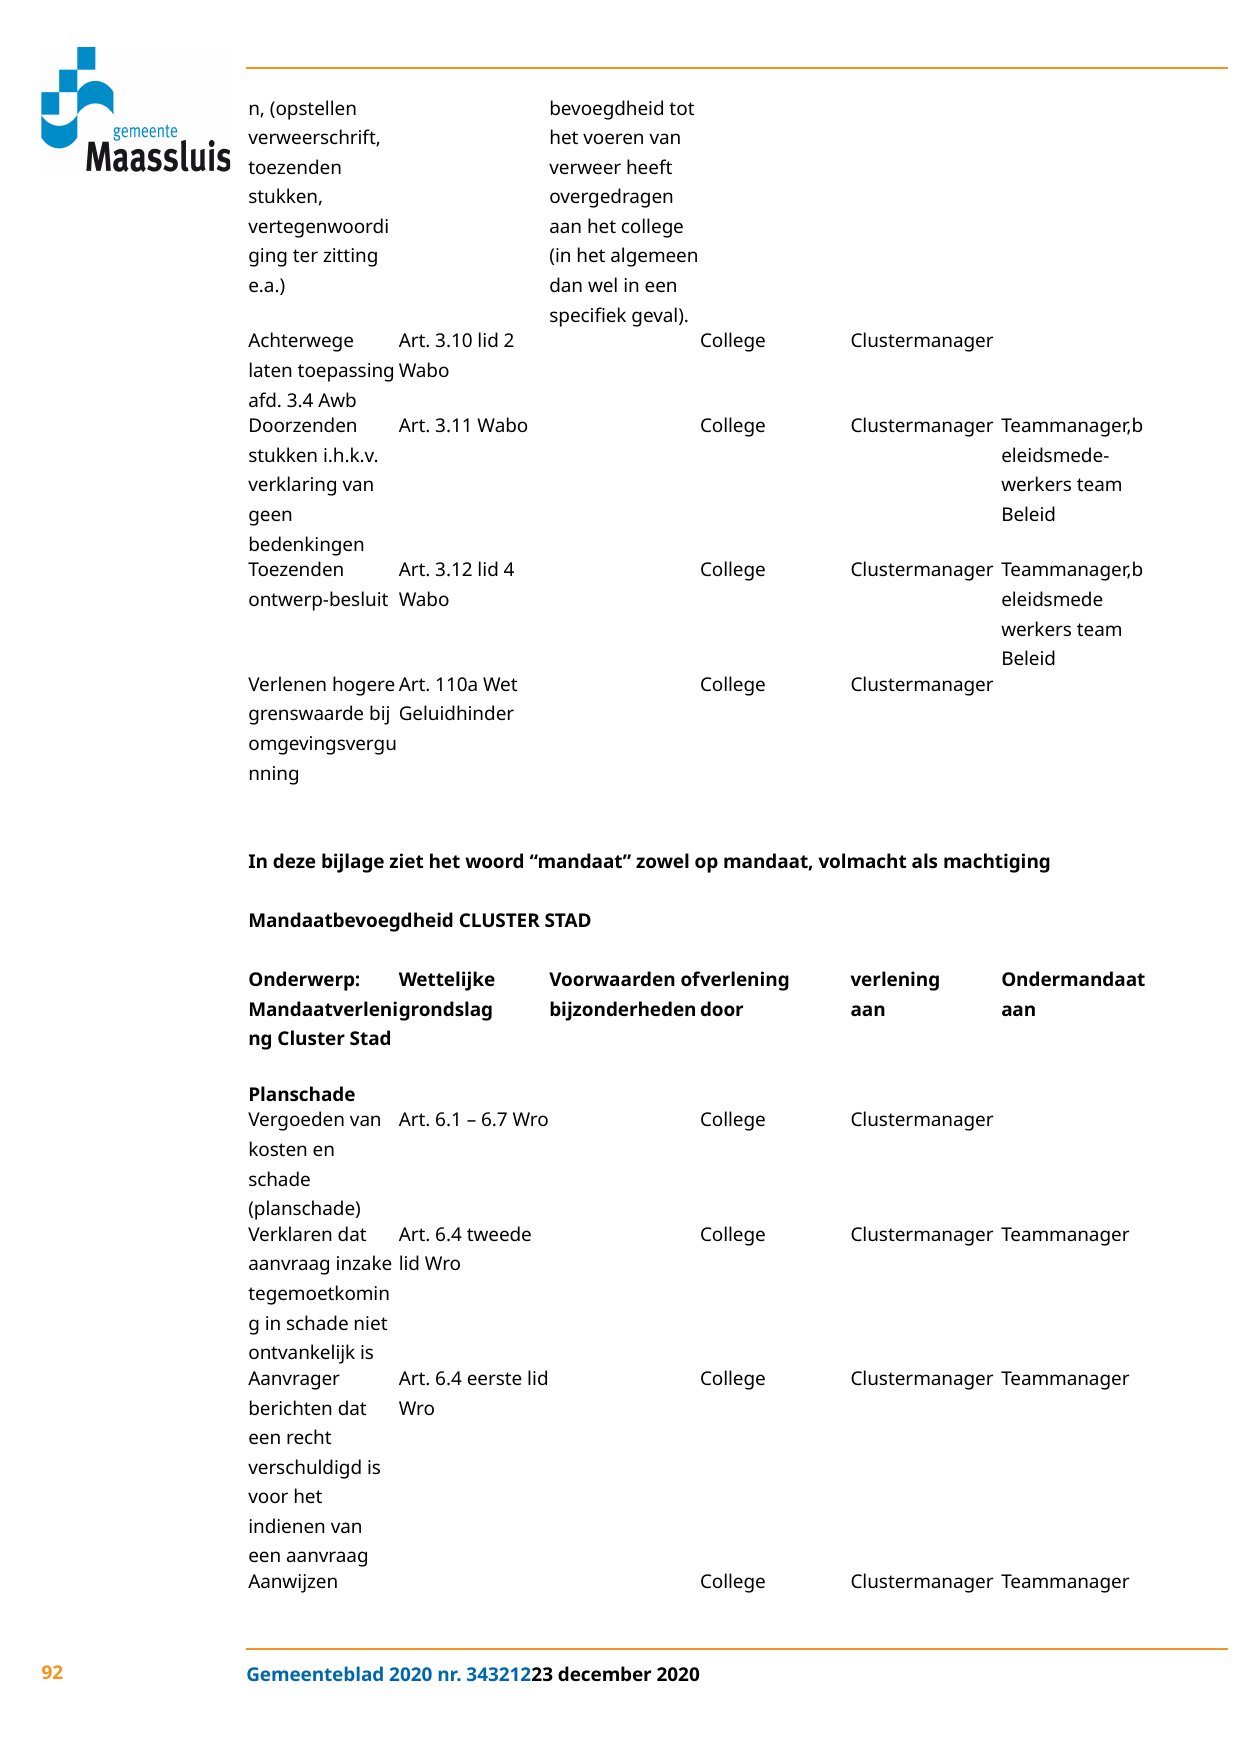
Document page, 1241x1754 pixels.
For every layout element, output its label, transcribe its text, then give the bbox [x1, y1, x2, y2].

table_header Ondermandaat aan [1001, 966, 1152, 1081]
table_cell [850, 95, 1001, 328]
table_cell Clustermanager [850, 557, 1001, 671]
table_cell Verlenen hogere grenswaarde bij omgevingsvergunning [248, 671, 398, 786]
table_cell [1001, 671, 1152, 786]
table_header verlening door [700, 966, 850, 1081]
table_cell [700, 1081, 850, 1107]
table_cell Art. 110a Wet Geluidhinder [399, 671, 549, 786]
table_cell College [700, 1107, 850, 1221]
table_header Voorwaarden of bijzonderheden [549, 966, 700, 1081]
table_cell [1001, 95, 1152, 328]
table_cell Clustermanager [850, 413, 1001, 557]
table_cell [549, 671, 700, 786]
text In deze bijlage ziet het woord “mandaat” zowel op mandaat, volmacht als machtiging [248, 848, 1152, 874]
table_cell [549, 1221, 700, 1365]
text Mandaatbevoegdheid CLUSTER STAD [248, 907, 1152, 933]
table_cell [1001, 1081, 1152, 1107]
table_cell Planschade [248, 1081, 398, 1107]
table_cell College [700, 328, 850, 412]
table_cell Clustermanager [850, 1568, 1001, 1594]
table_cell Clustermanager [850, 1221, 1001, 1365]
table_cell Clustermanager [850, 328, 1001, 412]
picture [41, 47, 231, 172]
table_cell College [700, 557, 850, 671]
table_cell Clustermanager [850, 1107, 1001, 1221]
table_cell College [700, 1221, 850, 1365]
table_cell Art. 3.10 lid 2 Wabo [399, 328, 549, 412]
table_cell Teammanager [1001, 1365, 1152, 1568]
table_cell [399, 95, 549, 328]
table_cell Art. 6.4 tweede lid Wro [399, 1221, 549, 1365]
table_cell Toezenden ontwerp-besluit [248, 557, 398, 671]
table_cell Teammanager [1001, 1221, 1152, 1365]
table_cell [700, 95, 850, 328]
table_cell Teammanager [1001, 1568, 1152, 1594]
table_cell Aanwijzen [248, 1568, 398, 1594]
table_cell Verklaren dat aanvraag inzake tegemoetkoming in schade niet ontvankelijk is [248, 1221, 398, 1365]
table_cell [549, 1107, 700, 1221]
table_cell n, (opstellen verweerschrift, toezenden stukken, vertegenwoordiging ter zitting e.a.) [248, 95, 398, 328]
table_cell Clustermanager [850, 1365, 1001, 1568]
table_cell [1001, 328, 1152, 412]
table_cell Vergoeden van kosten en schade (planschade) [248, 1107, 398, 1221]
table_cell [399, 1568, 549, 1594]
table_cell Doorzenden stukken i.h.k.v. verklaring van geen bedenkingen [248, 413, 398, 557]
table_cell [549, 328, 700, 412]
table_cell College [700, 1365, 850, 1568]
table_cell College [700, 671, 850, 786]
table_cell [1001, 1107, 1152, 1221]
table_cell Art. 6.1 – 6.7 Wro [399, 1107, 549, 1221]
table_cell [549, 1568, 700, 1594]
picture [41, 47, 77, 92]
table_cell [549, 413, 700, 557]
table_cell [549, 557, 700, 671]
table_cell [549, 1365, 700, 1568]
table_cell [850, 1081, 1001, 1107]
table_cell Teammanager,beleidsmede werkers team Beleid [1001, 557, 1152, 671]
table_cell Aanvrager berichten dat een recht verschuldigd is voor het indienen van een aanvraag [248, 1365, 398, 1568]
table_header Onderwerp: Mandaatverlening Cluster Stad [248, 966, 398, 1081]
table_cell Art. 3.11 Wabo [399, 413, 549, 557]
table_header verlening aan [850, 966, 1001, 1081]
table_cell Teammanager,beleidsmede-werkers team Beleid [1001, 413, 1152, 557]
table_header Wettelijke grondslag [399, 966, 549, 1081]
table_cell College [700, 413, 850, 557]
table_cell Art. 6.4 eerste lid Wro [399, 1365, 549, 1568]
table_cell College [700, 1568, 850, 1594]
table_cell Clustermanager [850, 671, 1001, 786]
table_cell Art. 3.12 lid 4 Wabo [399, 557, 549, 671]
table_cell [399, 1081, 549, 1107]
table_cell bevoegdheid tot het voeren van verweer heeft overgedragen aan het college (in het algemeen dan wel in een specifiek geval). [549, 95, 700, 328]
table_cell Achterwege laten toepassing afd. 3.4 Awb [248, 328, 398, 412]
table_cell [549, 1081, 700, 1107]
